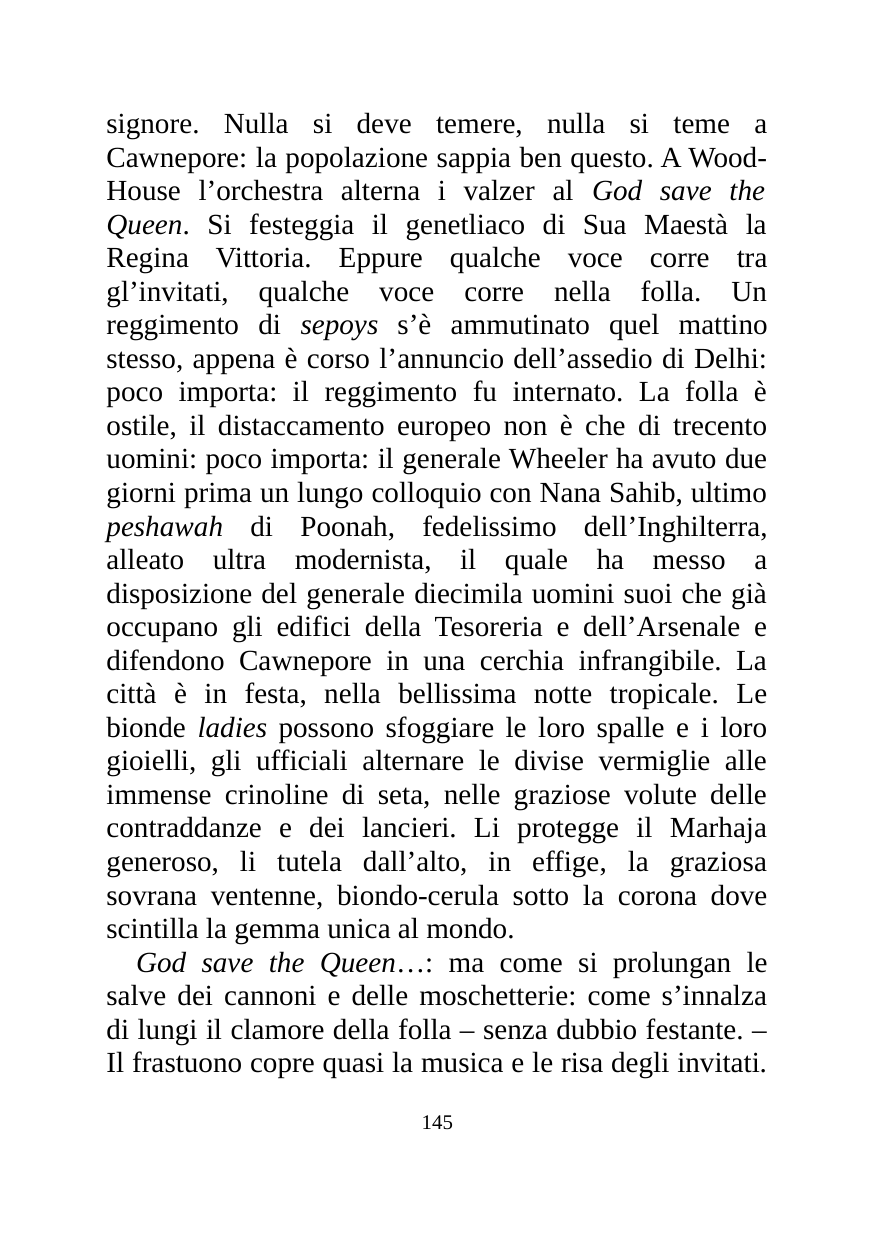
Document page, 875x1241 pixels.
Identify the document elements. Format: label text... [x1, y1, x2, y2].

text God save the Queen…: ma come si prolungan le salve dei cannoni e delle moschetterie: come s’innalza di lungi il clamore della folla – senza dubbio festante. – Il frastuono copre quasi la musica e le risa degli invitati. [106, 945, 768, 1079]
text signore. Nulla si deve temere, nulla si teme a Cawnepore: la popolazione sappia ben questo. A Wood-House l’orchestra alterna i valzer al God save the Queen. Si festeggia il genetliaco di Sua Maestà la Regina Vittoria. Eppure qualche voce corre tra gl’invitati, qualche voce corre nella folla. Un reggimento di sepoys s’è ammutinato quel mattino stesso, appena è corso l’annuncio dell’assedio di Delhi: poco importa: il reggimento fu internato. La folla è ostile, il distaccamento europeo non è che di trecento uomini: poco importa: il generale Wheeler ha avuto due giorni prima un lungo colloquio con Nana Sahib, ultimo peshawah di Poonah, fedelissimo dell’Inghilterra, alleato ultra modernista, il quale ha messo a disposizione del generale diecimila uomini suoi che già occupano gli edifici della Tesoreria e dell’Arsenale e difendono Cawnepore in una cerchia infrangibile. La città è in festa, nella bellissima notte tropicale. Le bionde ladies possono sfoggiare le loro spalle e i loro gioielli, gli ufficiali alternare le divise vermiglie alle immense crinoline di seta, nelle graziose volute delle contraddanze e dei lancieri. Li protegge il Marhaja generoso, li tutela dall’alto, in effige, la graziosa sovrana ventenne, biondo-cerula sotto la corona dove scintilla la gemma unica al mondo. [106, 106, 768, 945]
